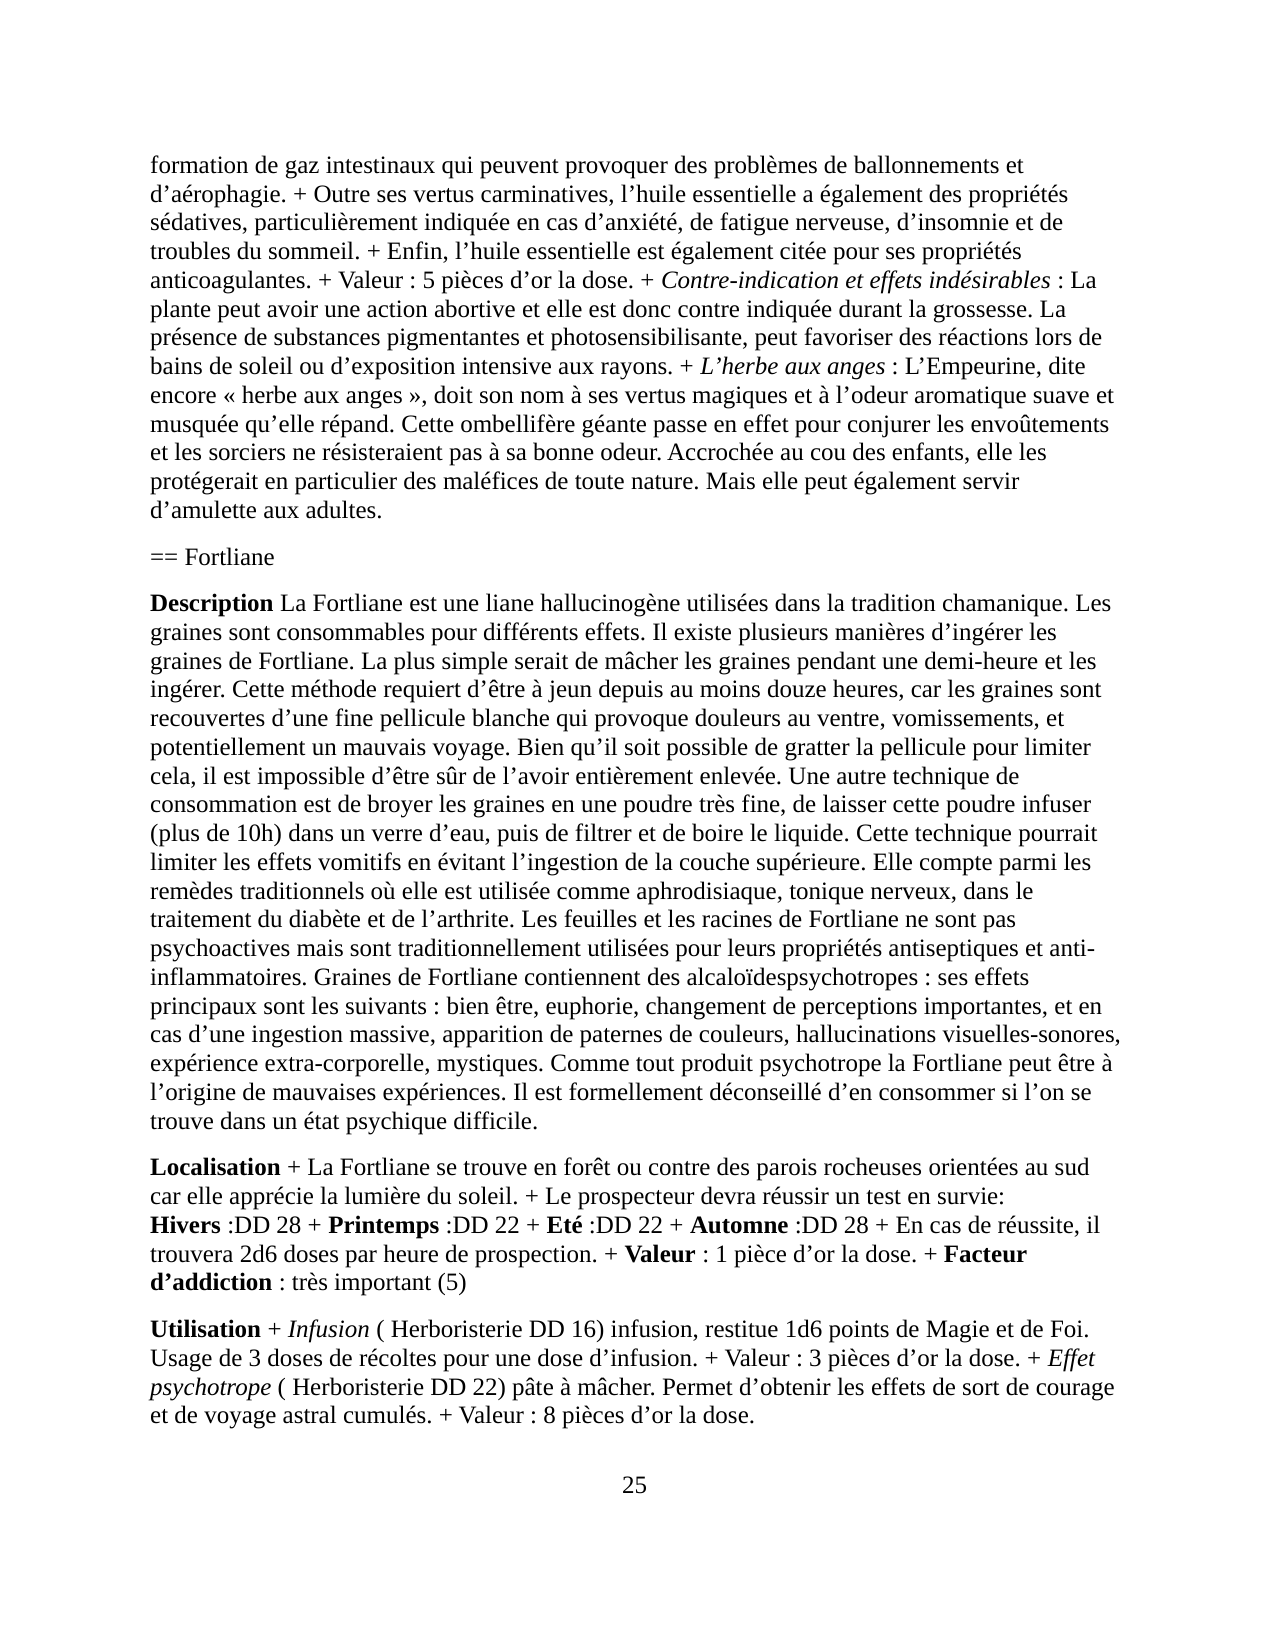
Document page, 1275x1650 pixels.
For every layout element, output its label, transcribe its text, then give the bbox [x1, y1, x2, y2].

text Localisation + La Fortliane se trouve en forêt ou contre des parois rocheuses orientées au sud car elle apprécie la lumière du soleil. + Le prospecteur devra réussir un test en survie: Hivers :DD 28 + Printemps :DD 22 + Eté :DD 22 + Automne :DD 28 + En cas de réussite, il trouvera 2d6 doses par heure de prospection. + Valeur : 1 pièce d’or la dose. + Facteur d’addiction : très important (5) [150, 1152, 1125, 1296]
text Utilisation + Infusion ( Herboristerie DD 16) infusion, restitue 1d6 points de Magie et de Foi. Usage de 3 doses de récoltes pour une dose d’infusion. + Valeur : 3 pièces d’or la dose. + Effet psychotrope ( Herboristerie DD 22) pâte à mâcher. Permet d’obtenir les effets de sort de courage et de voyage astral cumulés. + Valeur : 8 pièces d’or la dose. [150, 1314, 1125, 1429]
text formation de gaz intestinaux qui peuvent provoquer des problèmes de ballonnements et d’aérophagie. + Outre ses vertus carminatives, l’huile essentielle a également des propriétés sédatives, particulièrement indiquée en cas d’anxiété, de fatigue nerveuse, d’insomnie et de troubles du sommeil. + Enfin, l’huile essentielle est également citée pour ses propriétés anticoagulantes. + Valeur : 5 pièces d’or la dose. + Contre-indication et effets indésirables : La plante peut avoir une action abortive et elle est donc contre indiquée durant la grossesse. La présence de substances pigmentantes et photosensibilisante, peut favoriser des réactions lors de bains de soleil ou d’exposition intensive aux rayons. + L’herbe aux anges : L’Empeurine, dite encore « herbe aux anges », doit son nom à ses vertus magiques et à l’odeur aromatique suave et musquée qu’elle répand. Cette ombellifère géante passe en effet pour conjurer les envoûtements et les sorciers ne résisteraient pas à sa bonne odeur. Accrochée au cou des enfants, elle les protégerait en particulier des maléfices de toute nature. Mais elle peut également servir d’amulette aux adultes. [150, 150, 1125, 524]
text == Fortliane [150, 542, 1125, 570]
text Description La Fortliane est une liane hallucinogène utilisées dans la tradition chamanique. Les graines sont consommables pour différents effets. Il existe plusieurs manières d’ingérer les graines de Fortliane. La plus simple serait de mâcher les graines pendant une demi-heure et les ingérer. Cette méthode requiert d’être à jeun depuis au moins douze heures, car les graines sont recouvertes d’une fine pellicule blanche qui provoque douleurs au ventre, vomissements, et potentiellement un mauvais voyage. Bien qu’il soit possible de gratter la pellicule pour limiter cela, il est impossible d’être sûr de l’avoir entièrement enlevée. Une autre technique de consommation est de broyer les graines en une poudre très fine, de laisser cette poudre infuser (plus de 10h) dans un verre d’eau, puis de filtrer et de boire le liquide. Cette technique pourrait limiter les effets vomitifs en évitant l’ingestion de la couche supérieure. Elle compte parmi les remèdes traditionnels où elle est utilisée comme aphrodisiaque, tonique nerveux, dans le traitement du diabète et de l’arthrite. Les feuilles et les racines de Fortliane ne sont pas psychoactives mais sont traditionnellement utilisées pour leurs propriétés antiseptiques et anti-inflammatoires. Graines de Fortliane contiennent des alcaloïdespsychotropes : ses effets principaux sont les suivants : bien être, euphorie, changement de perceptions importantes, et en cas d’une ingestion massive, apparition de paternes de couleurs, hallucinations visuelles-sonores, expérience extra-corporelle, mystiques. Comme tout produit psychotrope la Fortliane peut être à l’origine de mauvaises expériences. Il est formellement déconseillé d’en consommer si l’on se trouve dans un état psychique difficile. [150, 588, 1125, 1134]
